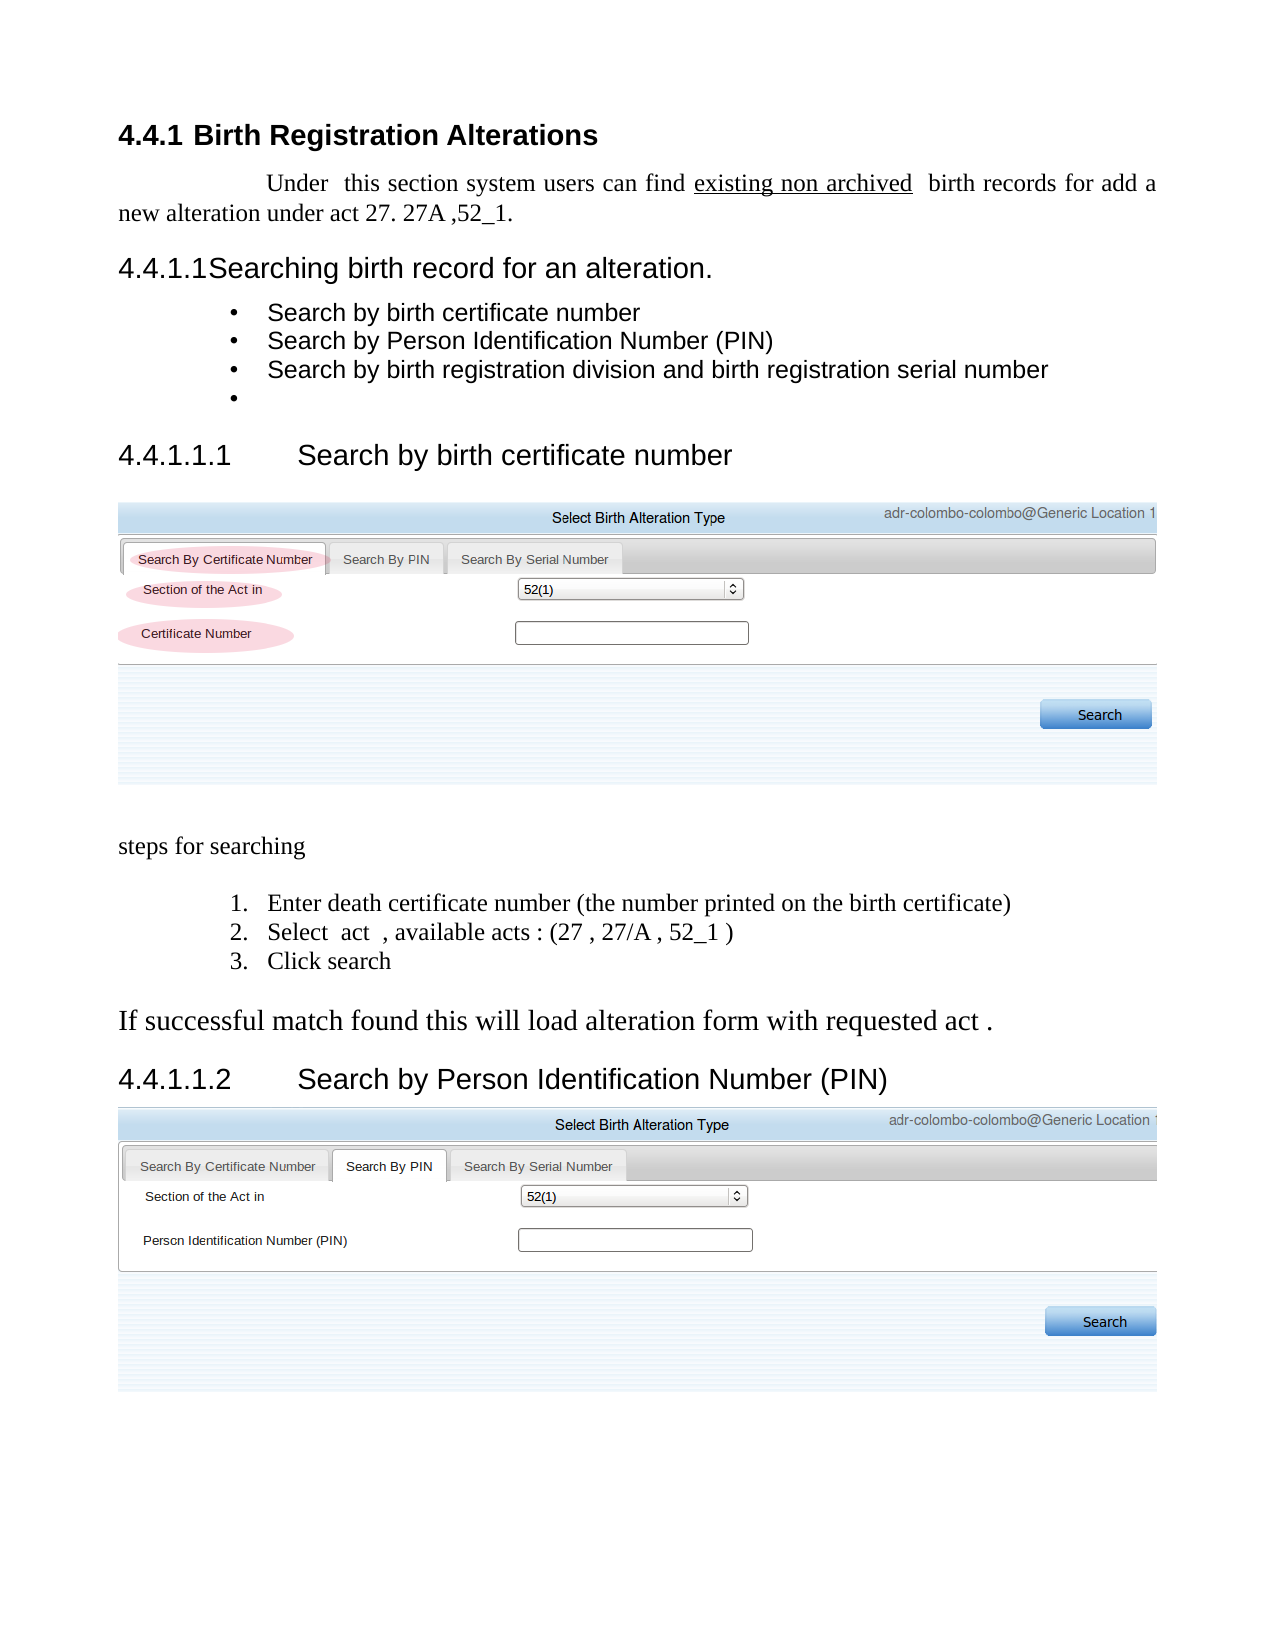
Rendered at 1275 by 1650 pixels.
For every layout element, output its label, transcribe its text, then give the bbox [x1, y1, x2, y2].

subtitle Searching birth record for an alteration. [118, 251, 1157, 285]
list Select act , available acts : (27 , 27/A , 52_1 ) [229, 917, 1157, 946]
list Search by birth registration division and birth registration serial number [229, 355, 1157, 384]
list Search by Person Identification Number (PIN) [229, 326, 1157, 355]
text steps for searching [118, 831, 1157, 859]
subtitle Birth Registration Alterations [118, 118, 1157, 152]
list Search by birth certificate number [229, 297, 1157, 326]
list Click search [229, 946, 1157, 974]
picture [118, 502, 1157, 785]
list Enter death certificate number (the number printed on the birth certificate) [229, 888, 1157, 917]
picture [118, 1107, 1157, 1392]
subtitle Search by Person Identification Number (PIN) [118, 1062, 1157, 1095]
subtitle Search by birth certificate number [118, 438, 1157, 471]
text If successful match found this will load alteration form with requested act . [118, 1003, 1157, 1037]
text Under this section system users can find existing non archived birth records for add a new alteration under act 27. 27A ,52_1. [118, 164, 1157, 226]
